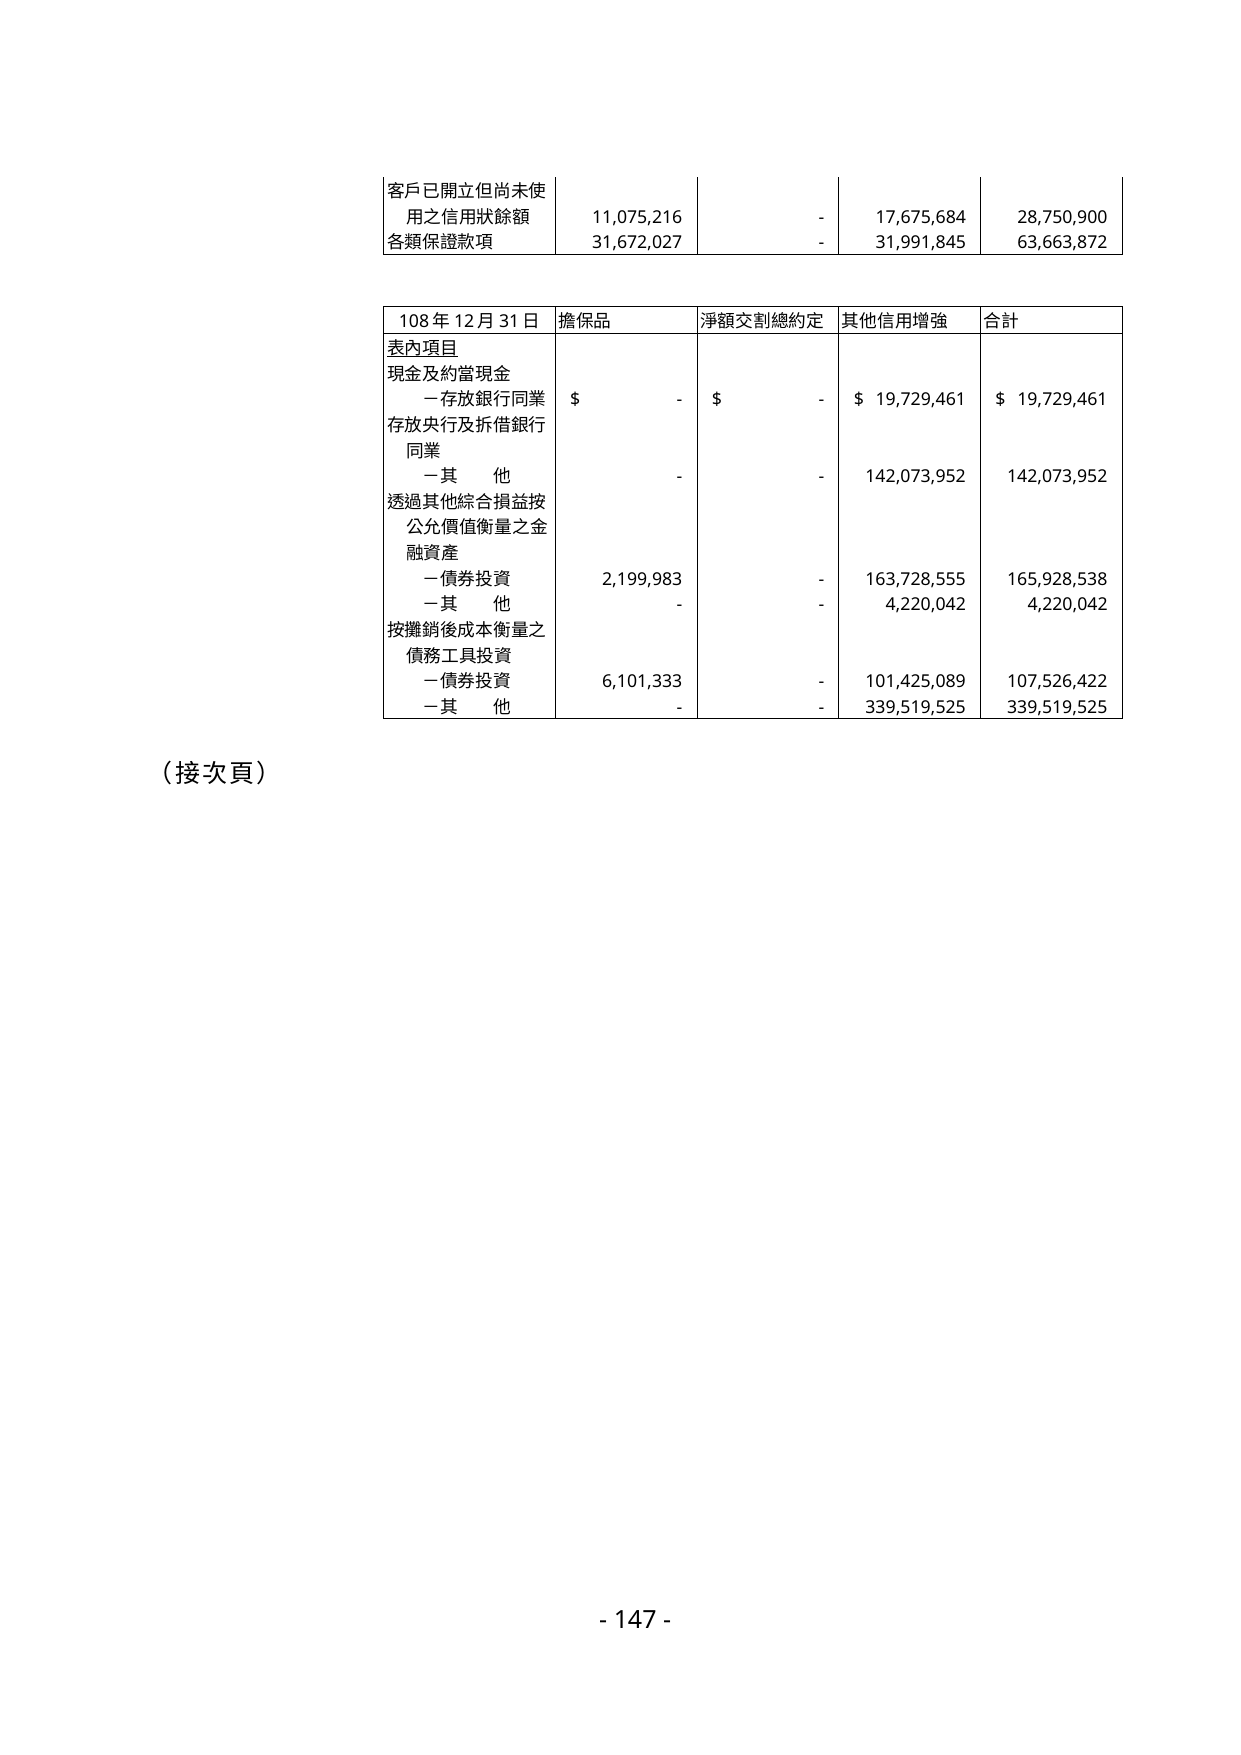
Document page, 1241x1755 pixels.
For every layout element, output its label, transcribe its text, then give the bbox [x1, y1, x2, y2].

table_cell －存放銀行同業 [384, 385, 555, 411]
table_cell $ 19,729,461 [981, 385, 1122, 411]
table_cell - [698, 462, 838, 488]
table_header 合計 [981, 307, 1122, 333]
table_cell 165,928,538 [981, 565, 1122, 590]
table_cell 107,526,422 [981, 667, 1122, 693]
table_cell 142,073,952 [981, 462, 1122, 488]
table_cell - [698, 565, 838, 590]
table_cell [698, 411, 838, 462]
table_cell - [556, 693, 697, 718]
table_cell [556, 334, 697, 359]
table_cell 339,519,525 [981, 693, 1122, 718]
table_cell [981, 488, 1122, 564]
table_cell - [698, 229, 838, 254]
table_cell [839, 616, 980, 667]
table_cell 2,199,983 [556, 565, 697, 590]
table_cell - [698, 693, 838, 718]
table_cell [698, 360, 838, 385]
table_cell [981, 360, 1122, 385]
table_cell 163,728,555 [839, 565, 980, 590]
table_cell [981, 616, 1122, 667]
table_cell [981, 334, 1122, 359]
table_cell 31,672,027 [556, 229, 697, 254]
table_header 擔保品 [556, 307, 697, 333]
table_cell [556, 360, 697, 385]
table_cell [839, 488, 980, 564]
table_cell $ - [556, 385, 697, 411]
table_cell 各類保證款項 [384, 229, 555, 254]
table_cell 101,425,089 [839, 667, 980, 693]
table_cell 存放央行及拆借銀行同業 [384, 411, 555, 462]
table_header 其他信用增強 [839, 307, 980, 333]
table_cell [698, 334, 838, 359]
table_cell －其 他 [384, 590, 555, 616]
table_cell [698, 488, 838, 564]
table_cell －債券投資 [384, 667, 555, 693]
table_cell $ 19,729,461 [839, 385, 980, 411]
table_cell 透過其他綜合損益按公允價值衡量之金融資產 [384, 488, 555, 564]
table_cell 按攤銷後成本衡量之債務工具投資 [384, 616, 555, 667]
table_cell [698, 616, 838, 667]
table_cell 4,220,042 [839, 590, 980, 616]
table_cell 31,991,845 [839, 229, 980, 254]
table_cell 142,073,952 [839, 462, 980, 488]
table_cell [556, 488, 697, 564]
table_header 108年12月31日 [384, 307, 555, 333]
table_cell $ - [698, 385, 838, 411]
table_cell [981, 411, 1122, 462]
table_cell 17,675,684 [839, 177, 980, 228]
table_cell - [698, 177, 838, 228]
table_cell - [556, 590, 697, 616]
table_cell [839, 360, 980, 385]
table_cell 11,075,216 [556, 177, 697, 228]
table_cell 表內項目 [384, 334, 555, 359]
table_cell －債券投資 [384, 565, 555, 590]
table_header 淨額交割總約定 [698, 307, 838, 333]
table_cell - [698, 667, 838, 693]
table_cell [556, 411, 697, 462]
text （接次頁） [148, 753, 1122, 790]
table_cell 4,220,042 [981, 590, 1122, 616]
table_cell [839, 334, 980, 359]
table_cell 6,101,333 [556, 667, 697, 693]
table_cell - [556, 462, 697, 488]
table_cell －其 他 [384, 693, 555, 718]
table_cell 63,663,872 [981, 229, 1122, 254]
table_cell 28,750,900 [981, 177, 1122, 228]
table_cell 339,519,525 [839, 693, 980, 718]
table_cell －其 他 [384, 462, 555, 488]
table_cell 現金及約當現金 [384, 360, 555, 385]
table_cell [839, 411, 980, 462]
table_cell - [698, 590, 838, 616]
table_cell [556, 616, 697, 667]
table_cell 客戶已開立但尚未使用之信用狀餘額 [384, 177, 555, 228]
